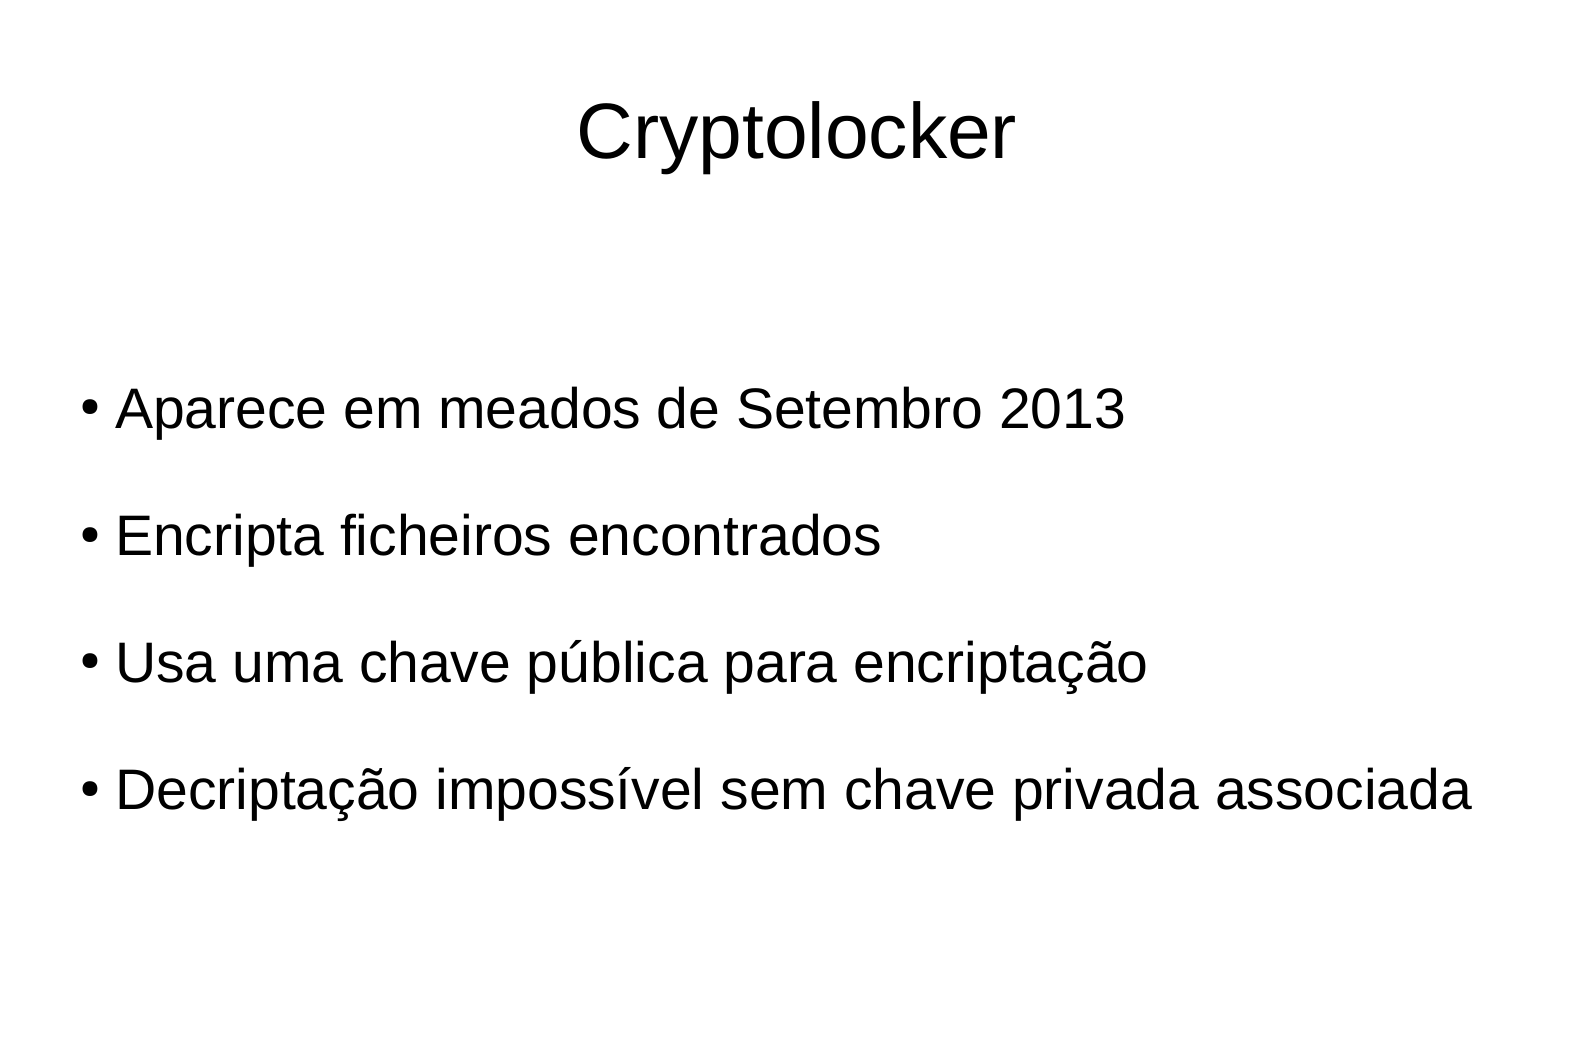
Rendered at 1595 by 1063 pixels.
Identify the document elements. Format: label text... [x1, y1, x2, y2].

title Cryptolocker [79, 42, 1515, 220]
subtitle Aparece em meados de Setembro 2013 Encripta ficheiros encontrados Usa uma chave pública para encriptação Decriptação impossível sem chave privada associada [79, 248, 1515, 951]
